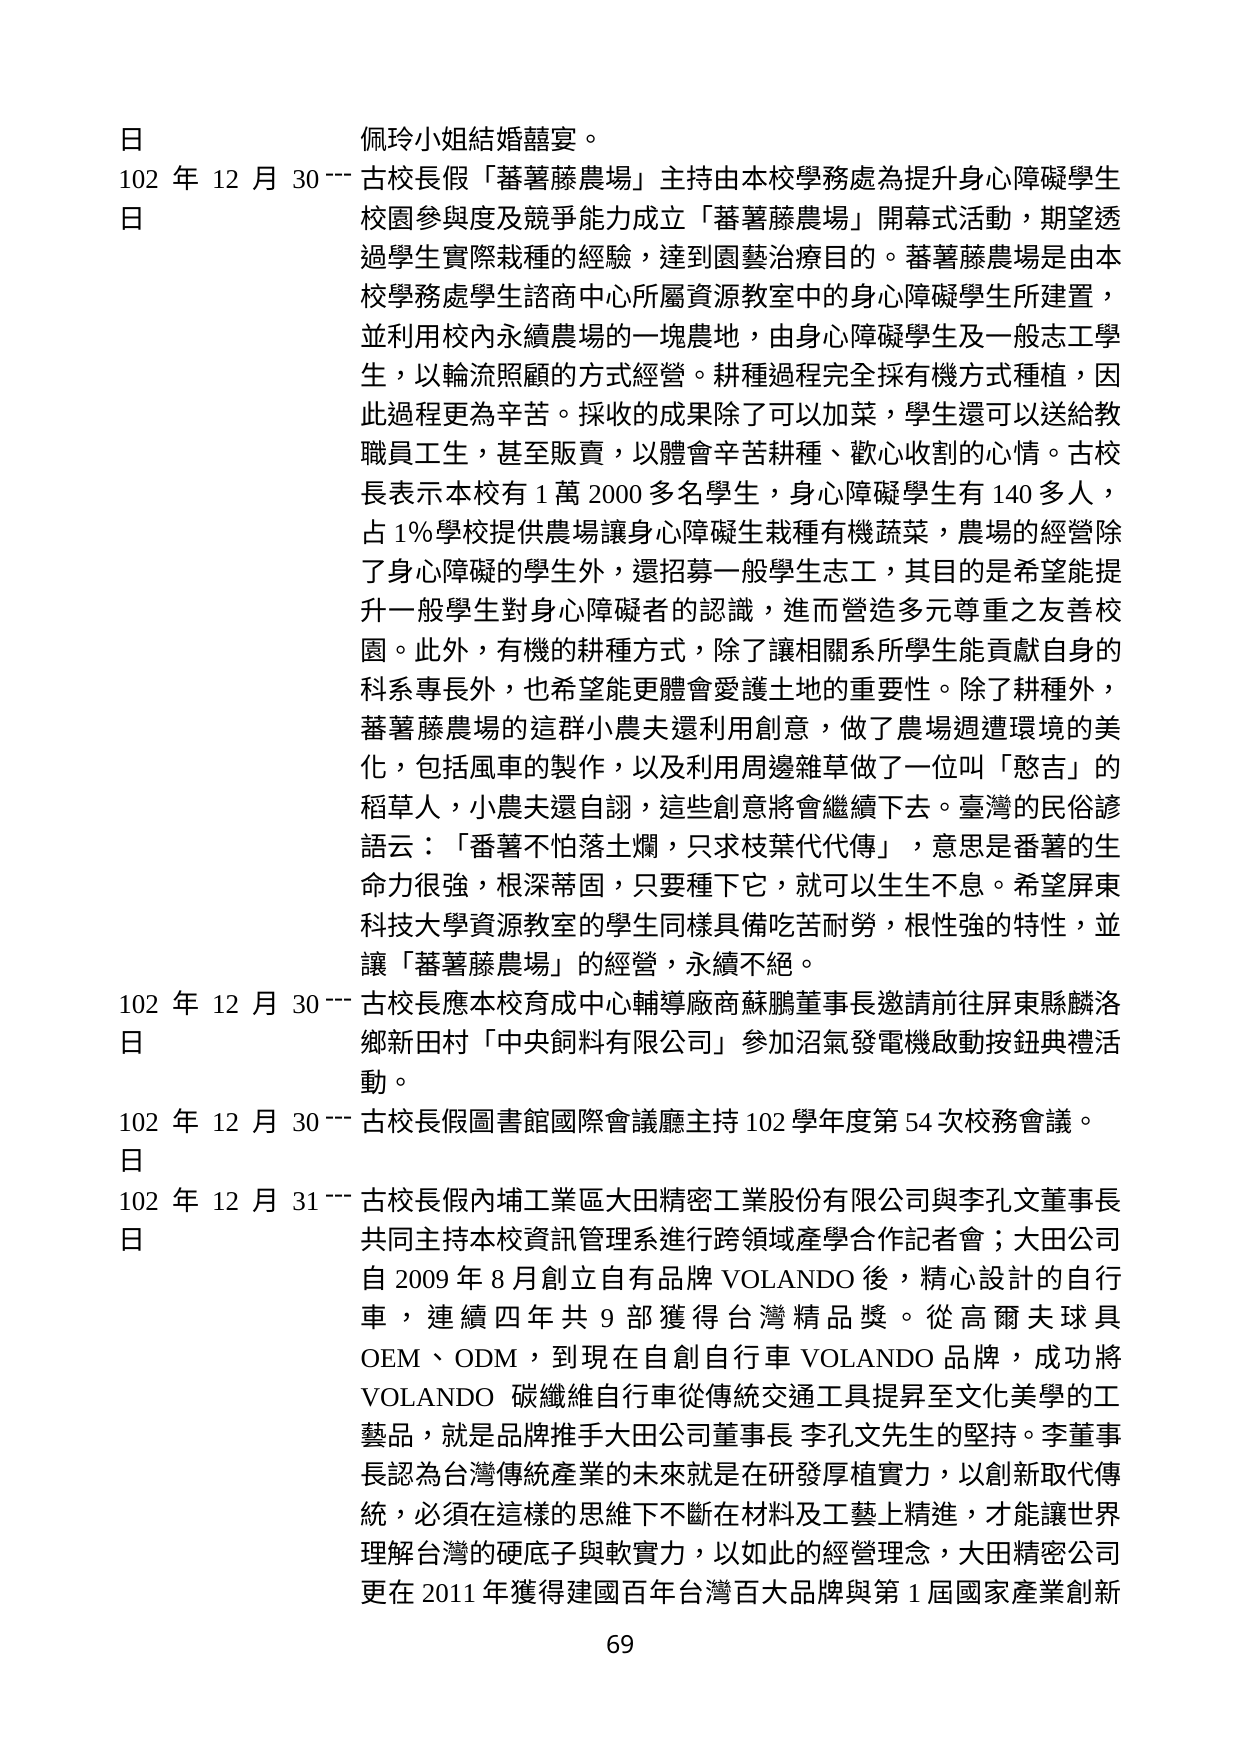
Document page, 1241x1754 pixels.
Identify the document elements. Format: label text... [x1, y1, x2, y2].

table_cell --- [322, 158, 357, 982]
table_cell --- [322, 118, 357, 157]
table_cell 日 [115, 118, 322, 157]
table_cell 古校長假圖書館國際會議廳主持102學年度第54次校務會議。 [358, 1100, 1125, 1178]
table_cell 102年12月30日 [115, 982, 322, 1100]
table_cell 102年12月30日 [115, 1100, 322, 1178]
table_cell 102年12月30日 [115, 158, 322, 982]
table_cell 102年12月31日 [115, 1179, 322, 1610]
table_cell --- [322, 1100, 357, 1178]
table_cell 古校長應本校育成中心輔導廠商蘇鵬董事長邀請前往屏東縣麟洛鄉新田村「中央飼料有限公司」參加沼氣發電機啟動按鈕典禮活動。 [358, 982, 1125, 1100]
table_cell 佩玲小姐結婚囍宴。 [358, 118, 1125, 157]
table_cell 古校長假「蕃薯藤農場」主持由本校學務處為提升身心障礙學生校園參與度及競爭能力成立「蕃薯藤農場」開幕式活動，期望透過學生實際栽種的經驗，達到園藝治療目的。蕃薯藤農場是由本校學務處學生諮商中心所屬資源教室中的身心障礙學生所建置，並利用校內永續農場的一塊農地，由身心障礙學生及一般志工學生，以輪流照顧的方式經營。耕種過程完全採有機方式種植，因此過程更為辛苦。採收的成果除了可以加菜，學生還可以送給教職員工生，甚至販賣，以體會辛苦耕種、歡心收割的心情。古校長表示本校有1萬2000多名學生，身心障礙學生有140多人，占1％學校提供農場讓身心障礙生栽種有機蔬菜，農場的經營除了身心障礙的學生外，還招募一般學生志工，其目的是希望能提升一般學生對身心障礙者的認識，進而營造多元尊重之友善校園。此外，有機的耕種方式，除了讓相關系所學生能貢獻自身的科系專長外，也希望能更體會愛護土地的重要性。除了耕種外，蕃薯藤農場的這群小農夫還利用創意，做了農場週遭環境的美化，包括風車的製作，以及利用周邊雜草做了一位叫「憨吉」的稻草人，小農夫還自詡，這些創意將會繼續下去。臺灣的民俗諺語云：「番薯不怕落土爛，只求枝葉代代傳」，意思是番薯的生命力很強，根深蒂固，只要種下它，就可以生生不息。希望屏東科技大學資源教室的學生同樣具備吃苦耐勞，根性強的特性，並讓「蕃薯藤農場」的經營，永續不絕。 [358, 158, 1125, 982]
table_cell --- [322, 982, 357, 1100]
table_cell 古校長假內埔工業區大田精密工業股份有限公司與李孔文董事長共同主持本校資訊管理系進行跨領域產學合作記者會；大田公司自2009年8月創立自有品牌VOLANDO後，精心設計的自行車，連續四年共9部獲得台灣精品獎。從高爾夫球具OEM、ODM，到現在自創自行車VOLANDO品牌，成功將VOLANDO碳纖維自行車從傳統交通工具提昇至文化美學的工藝品，就是品牌推手大田公司董事長 李孔文先生的堅持。李董事長認為台灣傳統產業的未來就是在研發厚植實力，以創新取代傳統，必須在這樣的思維下不斷在材料及工藝上精進，才能讓世界理解台灣的硬底子與軟實力，以如此的經營理念，大田精密公司更在2011年獲得建國百年台灣百大品牌與第1屆國家產業創新 [358, 1179, 1125, 1610]
table_cell --- [322, 1179, 357, 1610]
